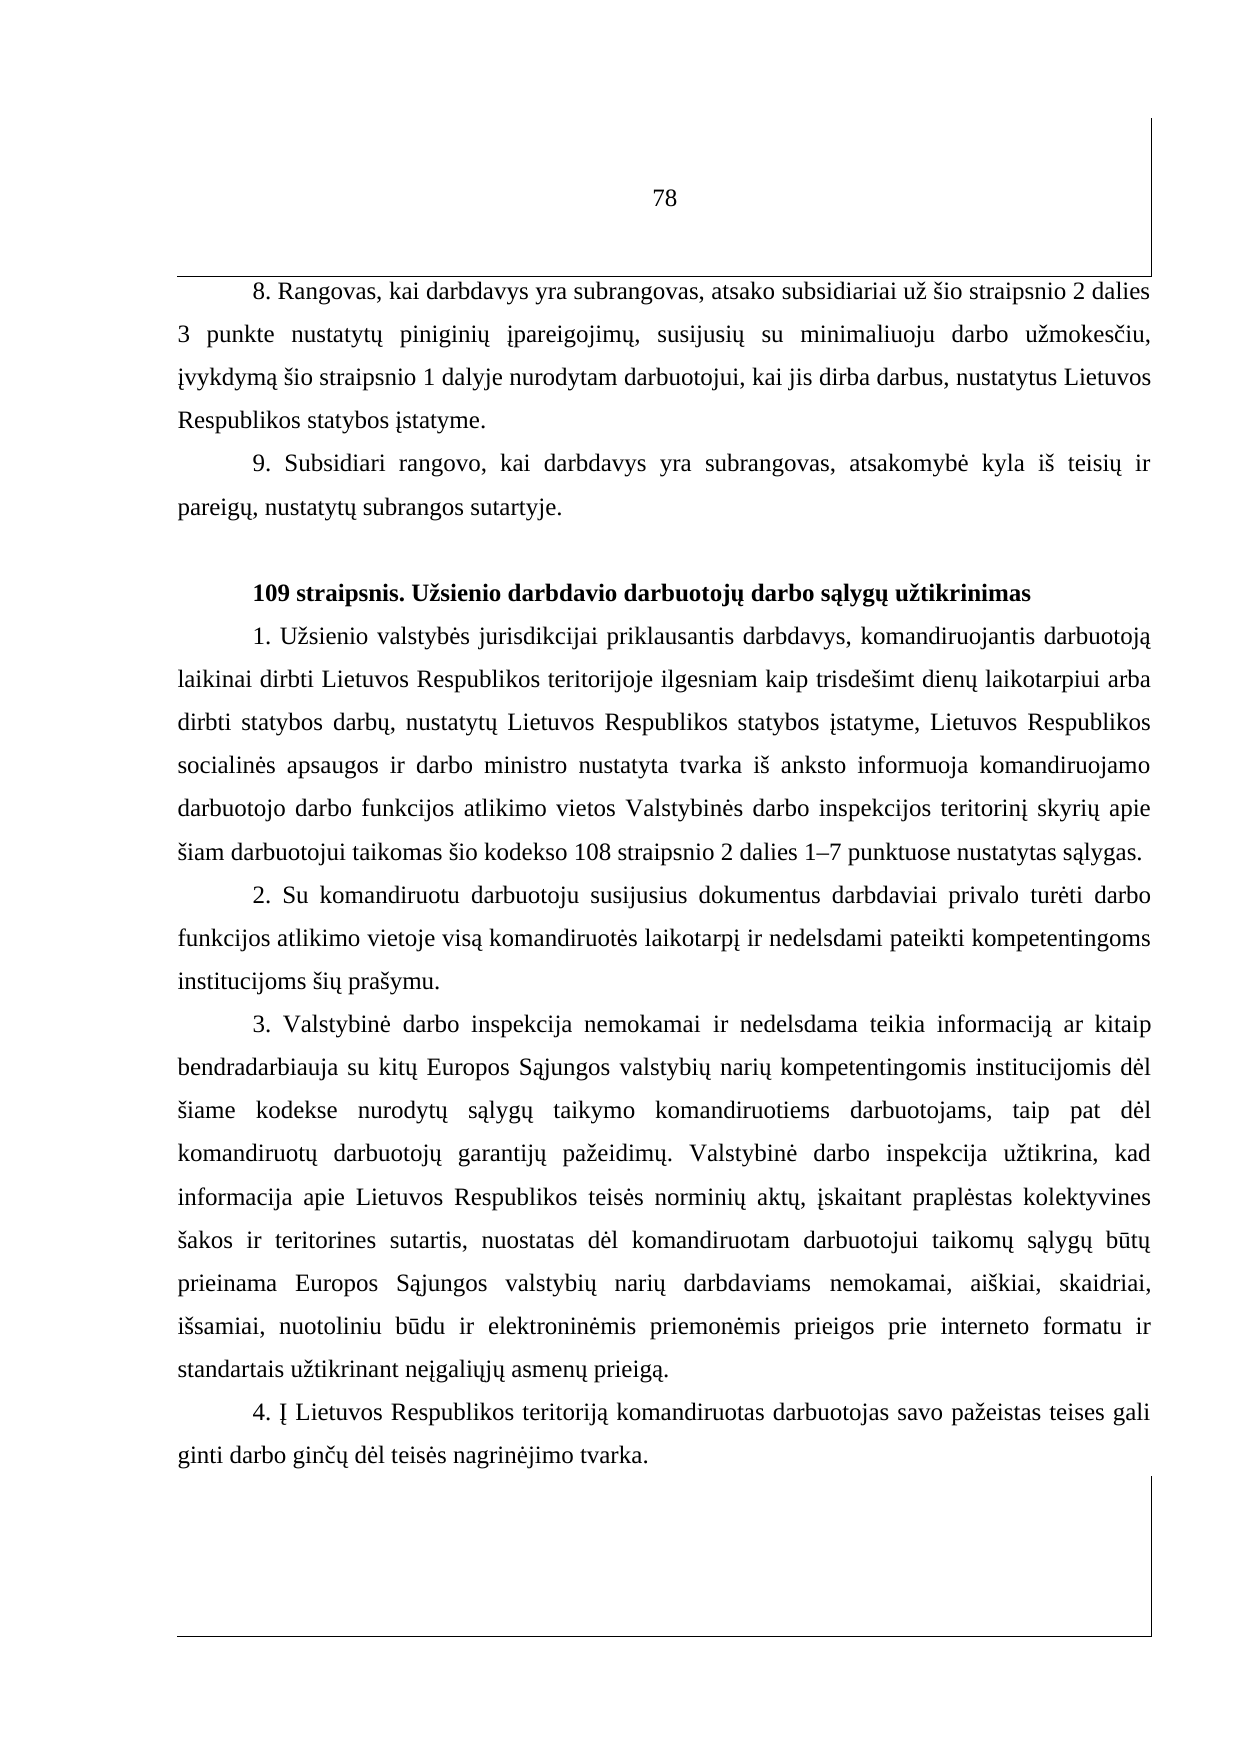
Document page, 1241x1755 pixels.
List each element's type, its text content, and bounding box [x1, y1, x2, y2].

text 4. Į Lietuvos Respublikos teritoriją komandiruotas darbuotojas savo pažeistas teises gali ginti darbo ginčų dėl teisės nagrinėjimo tvarka. [177, 1397, 1152, 1469]
text 3. Valstybinė darbo inspekcija nemokamai ir nedelsdama teikia informaciją ar kitaip bendradarbiauja su kitų Europos Sąjungos valstybių narių kompetentingomis institucijomis dėl šiame kodekse nurodytų sąlygų taikymo komandiruotiems darbuotojams, taip pat dėl komandiruotų darbuotojų garantijų pažeidimų. Valstybinė darbo inspekcija užtikrina, kad informacija apie Lietuvos Respublikos teisės norminių aktų, įskaitant praplėstas kolektyvines šakos ir teritorines sutartis, nuostatas dėl komandiruotam darbuotojui taikomų sąlygų būtų prieinama Europos Sąjungos valstybių narių darbdaviams nemokamai, aiškiai, skaidriai, išsamiai, nuotoliniu būdu ir elektroninėmis priemonėmis prieigos prie interneto formatu ir standartais užtikrinant neįgaliųjų asmenų prieigą. [177, 1009, 1152, 1383]
text 9. Subsidiari rangovo, kai darbdavys yra subrangovas, atsakomybė kyla iš teisių ir pareigų, nustatytų subrangos sutartyje. [177, 448, 1152, 520]
subtitle 109 straipsnis. Užsienio darbdavio darbuotojų darbo sąlygų užtikrinimas [177, 578, 1152, 607]
text 8. Rangovas, kai darbdavys yra subrangovas, atsako subsidiariai už šio straipsnio 2 dalies 3 punkte nustatytų piniginių įpareigojimų, susijusių su minimaliuoju darbo užmokesčiu, įvykdymą šio straipsnio 1 dalyje nurodytam darbuotojui, kai jis dirba darbus, nustatytus Lietuvos Respublikos statybos įstatyme. [177, 276, 1152, 434]
text 1. Užsienio valstybės jurisdikcijai priklausantis darbdavys, komandiruojantis darbuotoją laikinai dirbti Lietuvos Respublikos teritorijoje ilgesniam kaip trisdešimt dienų laikotarpiui arba dirbti statybos darbų, nustatytų Lietuvos Respublikos statybos įstatyme, Lietuvos Respublikos socialinės apsaugos ir darbo ministro nustatyta tvarka iš anksto informuoja komandiruojamo darbuotojo darbo funkcijos atlikimo vietos Valstybinės darbo inspekcijos teritorinį skyrių apie šiam darbuotojui taikomas šio kodekso 108 straipsnio 2 dalies 1–7 punktuose nustatytas sąlygas. [177, 621, 1152, 865]
text 2. Su komandiruotu darbuotoju susijusius dokumentus darbdaviai privalo turėti darbo funkcijos atlikimo vietoje visą komandiruotės laikotarpį ir nedelsdami pateikti kompetentingoms institucijoms šių prašymu. [177, 880, 1152, 995]
